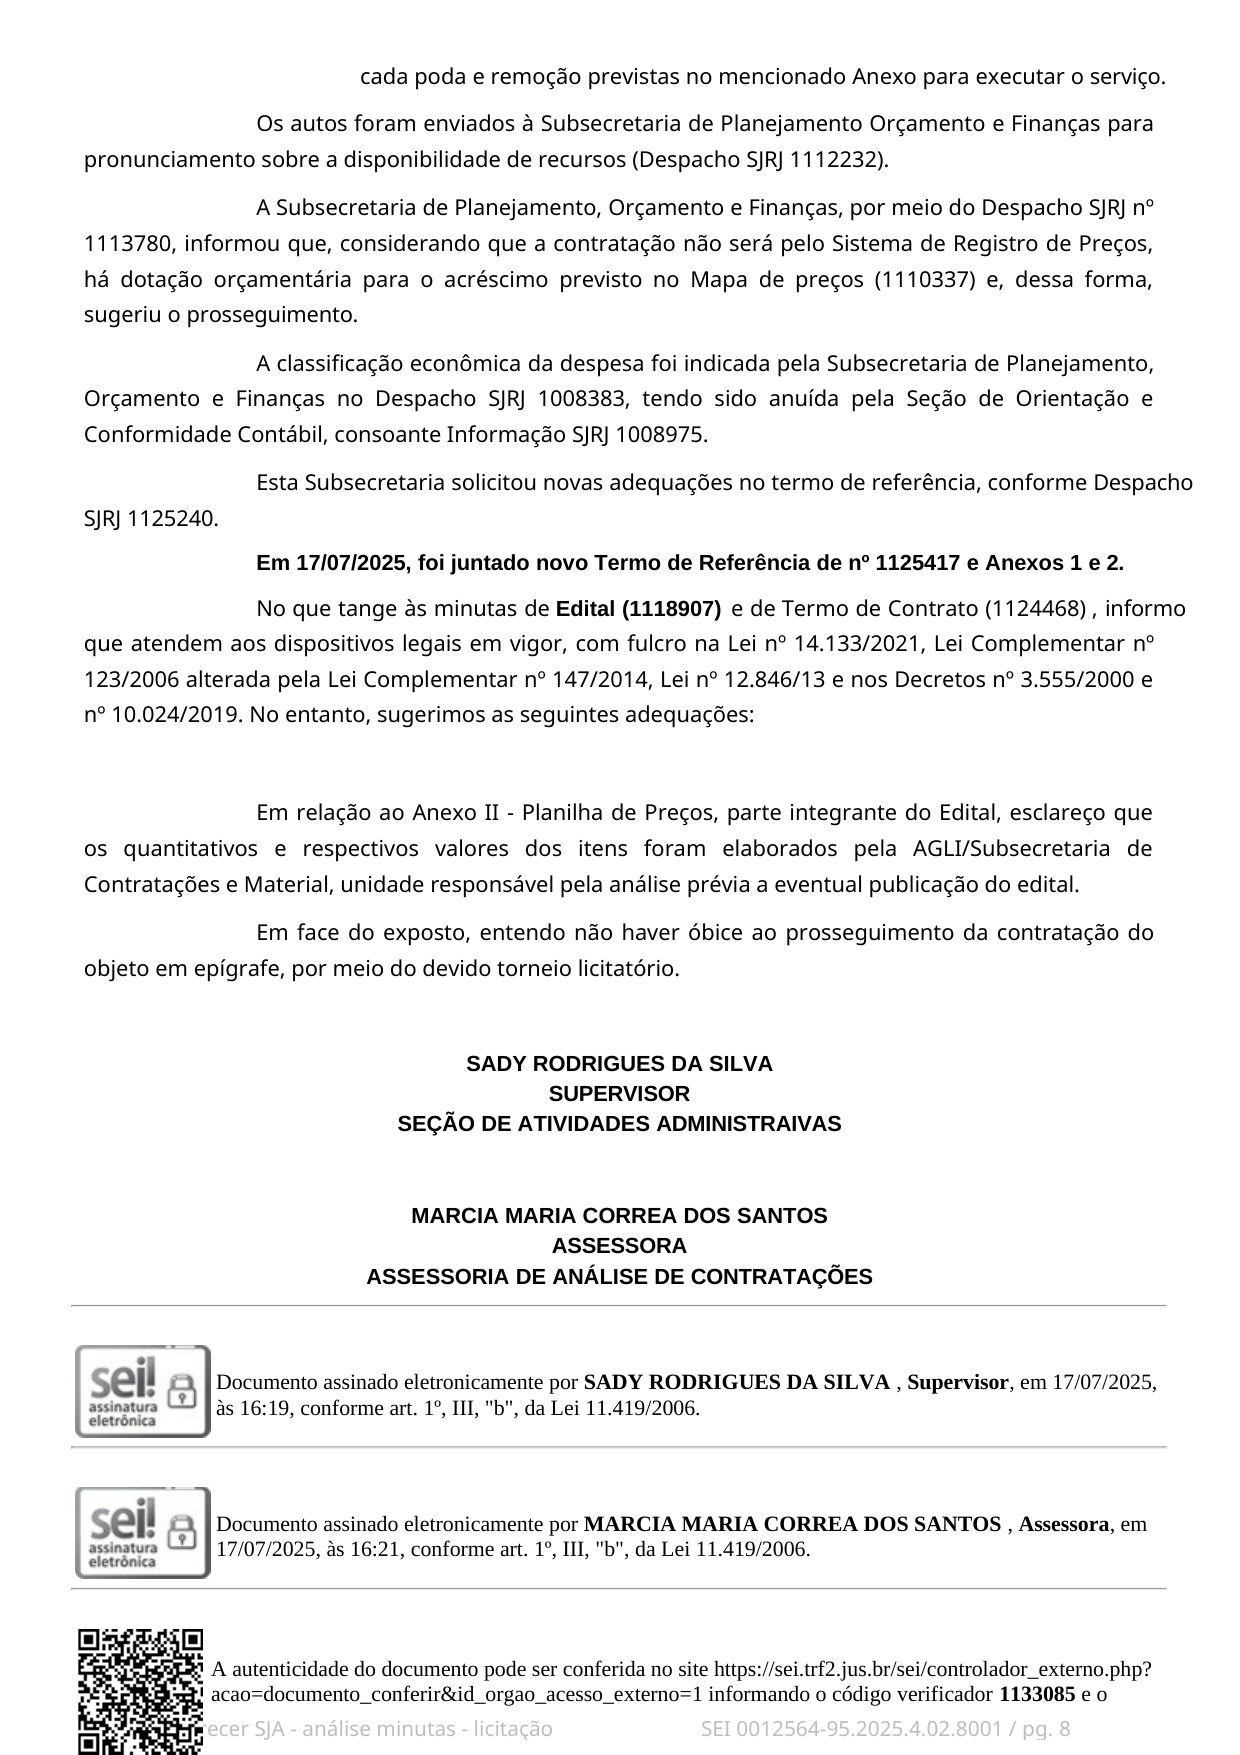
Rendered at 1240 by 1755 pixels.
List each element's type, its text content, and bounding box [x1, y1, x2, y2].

text que atendem aos dispositivos legais em vigor, com fulcro na Lei nº 14.133/2021, Lei Complementar nº 123/2006 alterada pela Lei Complementar nº 147/2014, Lei nº 12.846/13 e nos Decretos nº 3.555/2000 e nº 10.024/2019. No entanto, sugerimos as seguintes adequações: [84, 628, 1156, 729]
text A Subsecretaria de Planejamento, Orçamento e Finanças, por meio do Despacho SJRJ nº 1113780, informou que, considerando que a contratação não será pelo Sistema de Registro de Preços, há dotação orçamentária para o acréscimo previsto no Mapa de preços (1110337) e, dessa forma, sugeriu o prosseguimento. [84, 192, 1155, 329]
text Documento assinado eletronicamente por SADY RODRIGUES DA SILVA , Supervisor, em 17/07/2025, às 16:19, conforme art. 1º, III, "b", da Lei 11.419/2006. [216, 1369, 1165, 1420]
text SJRJ 1125240. [84, 503, 1195, 532]
text Em relação ao Anexo II - Planilha de Preços, parte integrante do Edital, esclareço que os quantitativos e respectivos valores dos itens foram elaborados pela AGLI/Subsecretaria de Contratações e Material, unidade responsável pela análise prévia a eventual publicação do edital. [84, 797, 1154, 898]
text SADY RODRIGUES DA SILVA SUPERVISOR [398, 1051, 841, 1106]
text A autenticidade do documento pode ser conferida no site https://sei.trf2.jus.br/sei/controlador_externo.php? acao=documento_conferir&id_orgao_acesso_externo=1 informando o código verificador 1133085 e o [211, 1656, 1165, 1706]
text Em face do exposto, entendo não haver óbice ao prosseguimento da contratação do objeto em epígrafe, por meio do devido torneio licitatório. [84, 917, 1155, 982]
text ASSESSORIA DE ANÁLISE DE CONTRATAÇÕES [44, 1263, 1195, 1289]
text MARCIA MARIA CORREA DOS SANTOS ASSESSORA [398, 1203, 841, 1258]
text Esta Subsecretaria solicitou novas adequações no termo de referência, conforme Despacho [256, 467, 1195, 497]
text Em 17/07/2025, foi juntado novo Termo de Referência de nº 1125417 e Anexos 1 e 2. [256, 550, 1195, 575]
text Documento assinado eletronicamente por MARCIA MARIA CORREA DOS SANTOS , Assessora, em 17/07/2025, às 16:21, conforme art. 1º, III, "b", da Lei 11.419/2006. [216, 1511, 1195, 1561]
text SEÇÃO DE ATIVIDADES ADMINISTRAIVAS [44, 1111, 1195, 1136]
text Os autos foram enviados à Subsecretaria de Planejamento Orçamento e Finanças para pronunciamento sobre a disponibilidade de recursos (Despacho SJRJ 1112232). [84, 108, 1155, 174]
text cada poda e remoção previstas no mencionado Anexo para executar o serviço. [360, 61, 1195, 91]
text A classificação econômica da despesa foi indicada pela Subsecretaria de Planejamento, Orçamento e Finanças no Despacho SJRJ 1008383, tendo sido anuída pela Seção de Orientação e Conformidade Contábil, consoante Informação SJRJ 1008975. [84, 348, 1155, 449]
text No que tange às minutas de Edital (1118907) e de Termo de Contrato (1124468) , informo [256, 593, 1195, 623]
